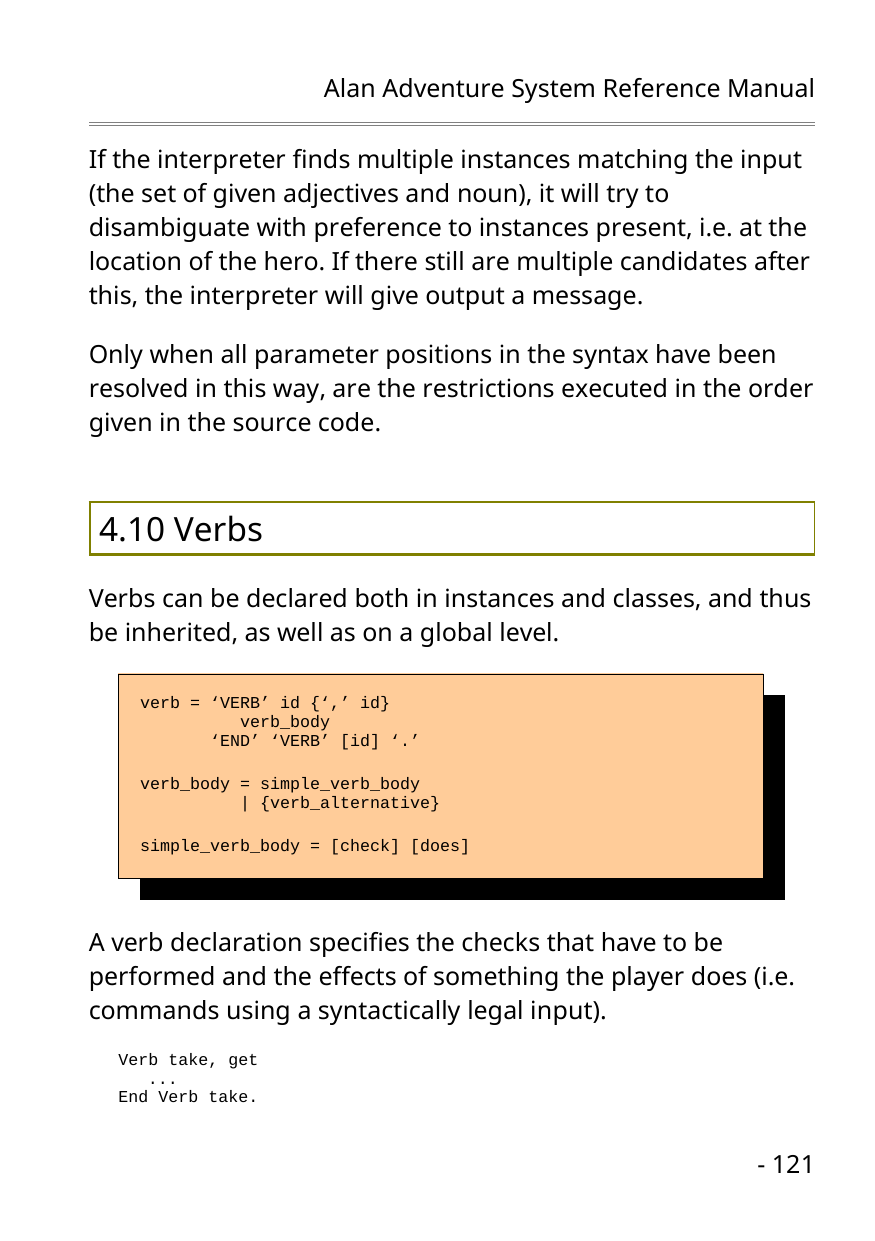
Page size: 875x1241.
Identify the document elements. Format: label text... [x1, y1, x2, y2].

text verb_body = simple_verb_body | {verb_alternative} [119, 754, 763, 813]
text simple_verb_body = [check] [does] [119, 816, 763, 878]
subtitle Verbs [91, 503, 814, 553]
text Verbs can be declared both in instances and classes, and thus be inherited, as well as on a global level. [88, 581, 815, 648]
text verb = ‘VERB’ id {‘,’ id} verb_body ‘END’ ‘VERB’ [id] ‘.’ [119, 675, 763, 751]
text If the interpreter finds multiple instances matching the input (the set of given adjectives and noun), it will try to disambiguate with preference to instances present, i.e. at the location of the hero. If there still are multiple candidates after this, the interpreter will give output a message. [88, 142, 815, 312]
text A verb declaration specifies the checks that have to be performed and the ef­fects of something the player does (i.e. commands using a syntactically legal in­put). [88, 925, 815, 1027]
text Only when all parameter positions in the syntax have been resolved in this way, are the restrictions executed in the order given in the source code. [88, 337, 815, 439]
text Verb take, get ... End Verb take. [118, 1052, 815, 1108]
